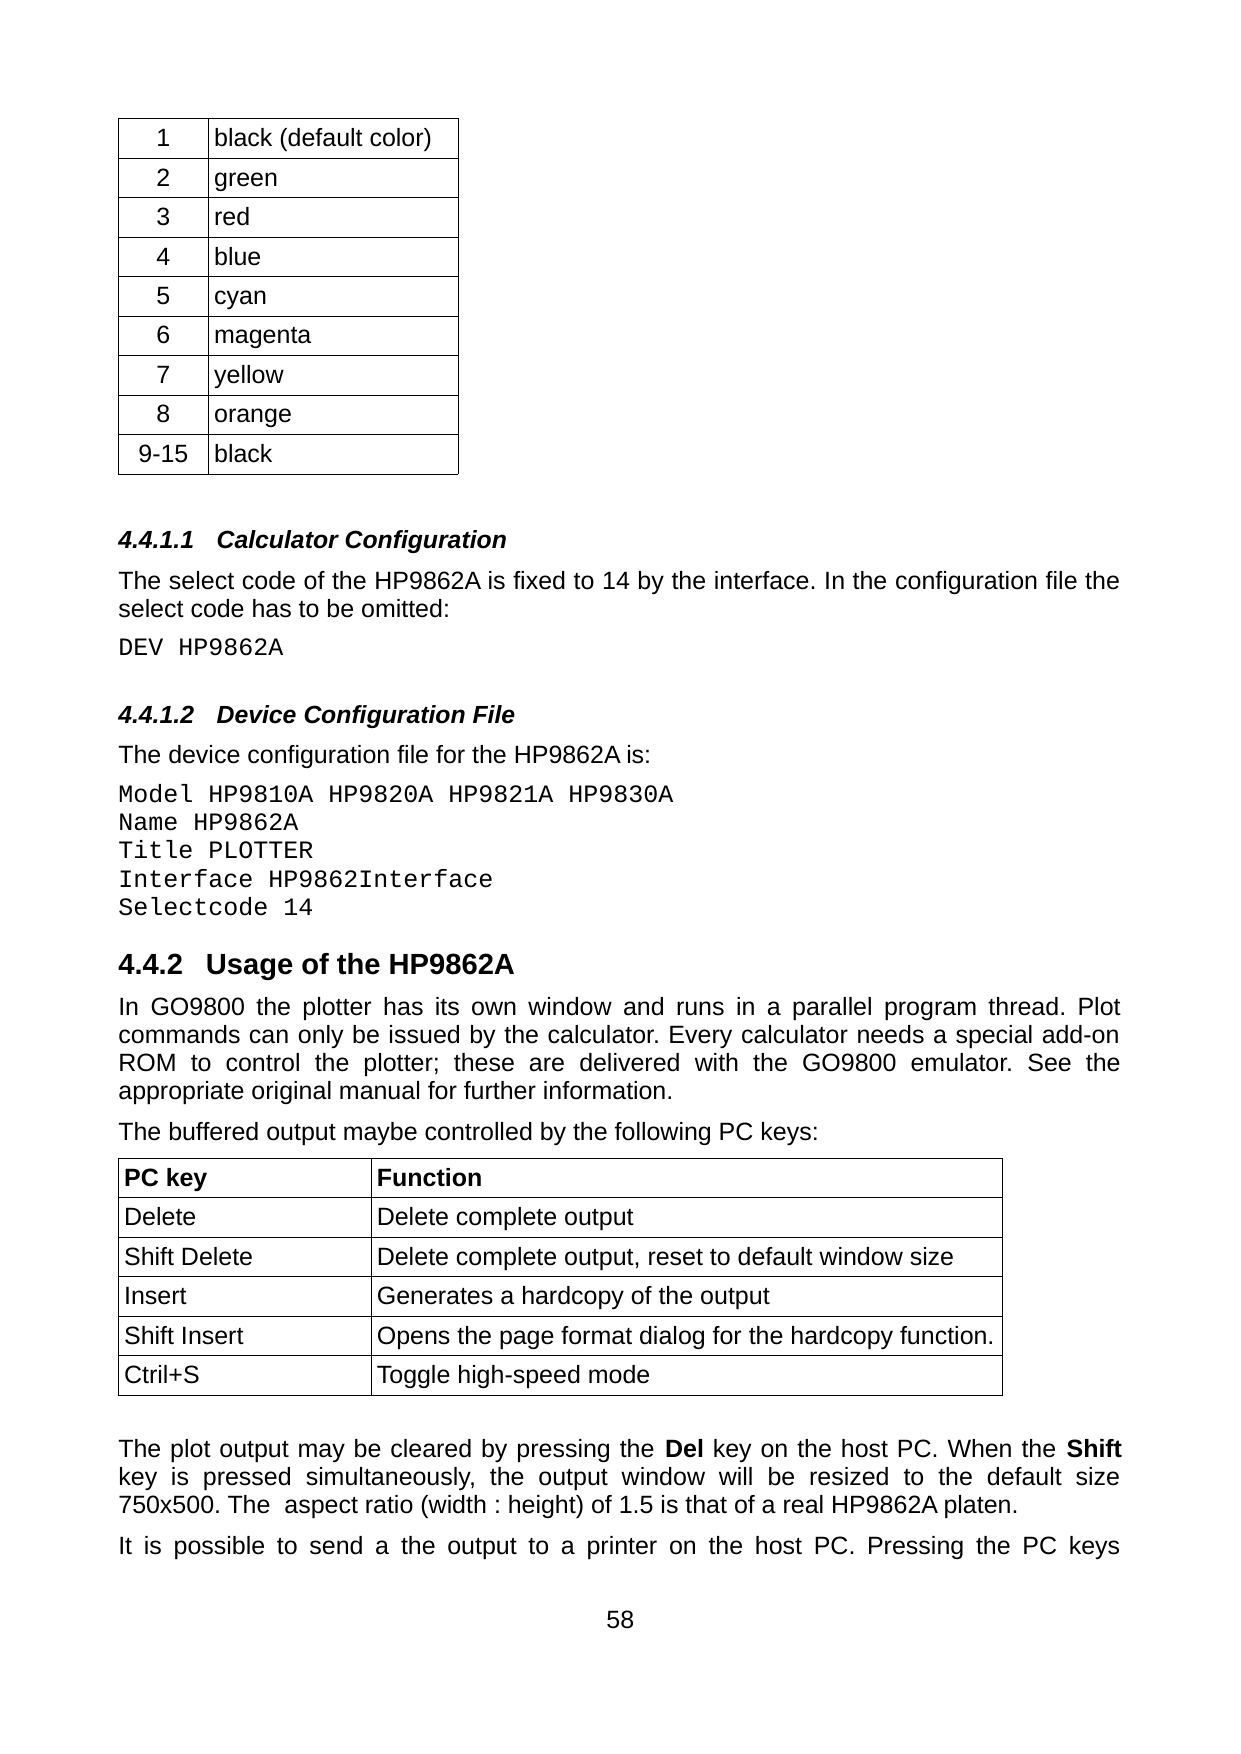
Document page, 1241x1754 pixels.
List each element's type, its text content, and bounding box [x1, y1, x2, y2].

table_header 1 [119, 119, 208, 158]
table_cell cyan [209, 277, 458, 316]
table_cell Shift Delete [119, 1238, 371, 1276]
text Model HP9810A HP9820A HP9821A HP9830A [118, 781, 1122, 810]
subtitle Device Configuration File [118, 701, 1122, 728]
table_cell 7 [119, 356, 208, 394]
text In GO9800 the plotter has its own window and runs in a parallel program thread. Plot commands can only be issued by the calculator. Every calculator needs a special add-on ROM to control the plotter; these are delivered with the GO9800 emulator. See the appropriate original manual for further information. [118, 993, 1122, 1105]
text The device configuration file for the HP9862A is: [118, 741, 1122, 769]
text The select code of the HP9862A is fixed to 14 by the interface. In the configuration file the select code has to be omitted: [118, 567, 1122, 622]
text DEV HP9862A [118, 635, 1122, 663]
table_cell 2 [119, 159, 208, 197]
table_cell 8 [119, 396, 208, 434]
text Name HP9862A [118, 810, 1122, 838]
table_cell orange [209, 396, 458, 434]
table_header PC key [119, 1159, 371, 1197]
subtitle Calculator Configuration [118, 526, 1122, 554]
table_cell black [209, 435, 458, 473]
table_cell magenta [209, 317, 458, 355]
table_cell 6 [119, 317, 208, 355]
table_header black (default color) [209, 119, 458, 158]
table_cell Ctril+S [119, 1356, 371, 1395]
table_cell Delete [119, 1198, 371, 1237]
table_cell 9-15 [119, 435, 208, 473]
table_cell Opens the page format dialog for the hardcopy function. [372, 1317, 1002, 1355]
subtitle Usage of the HP9862A [118, 948, 1122, 981]
table_cell Shift Insert [119, 1317, 371, 1355]
table_cell yellow [209, 356, 458, 394]
table_cell 5 [119, 277, 208, 316]
table_cell Delete complete output, reset to default window size [372, 1238, 1002, 1276]
table_cell Generates a hardcopy of the output [372, 1277, 1002, 1316]
table_cell Delete complete output [372, 1198, 1002, 1237]
table_cell red [209, 198, 458, 237]
text Title PLOTTER [118, 838, 1122, 866]
table_cell green [209, 159, 458, 197]
text It is possible to send a the output to a printer on the host PC. Pressing the PC keys [118, 1531, 1122, 1559]
text Interface HP9862Interface [118, 866, 1122, 895]
table_cell Toggle high-speed mode [372, 1356, 1002, 1395]
table_cell 4 [119, 238, 208, 276]
text The buffered output maybe controlled by the following PC keys: [118, 1117, 1122, 1145]
text Selectcode 14 [118, 895, 1122, 923]
text The plot output may be cleared by pressing the Del key on the host PC. When the Shift key is pressed simultaneously, the output window will be resized to the default size 750x500. The aspect ratio (width : height) of 1.5 is that of a real HP9862A platen. [118, 1435, 1122, 1519]
table_cell Insert [119, 1277, 371, 1316]
table_cell blue [209, 238, 458, 276]
table_cell 3 [119, 198, 208, 237]
table_header Function [372, 1159, 1002, 1197]
